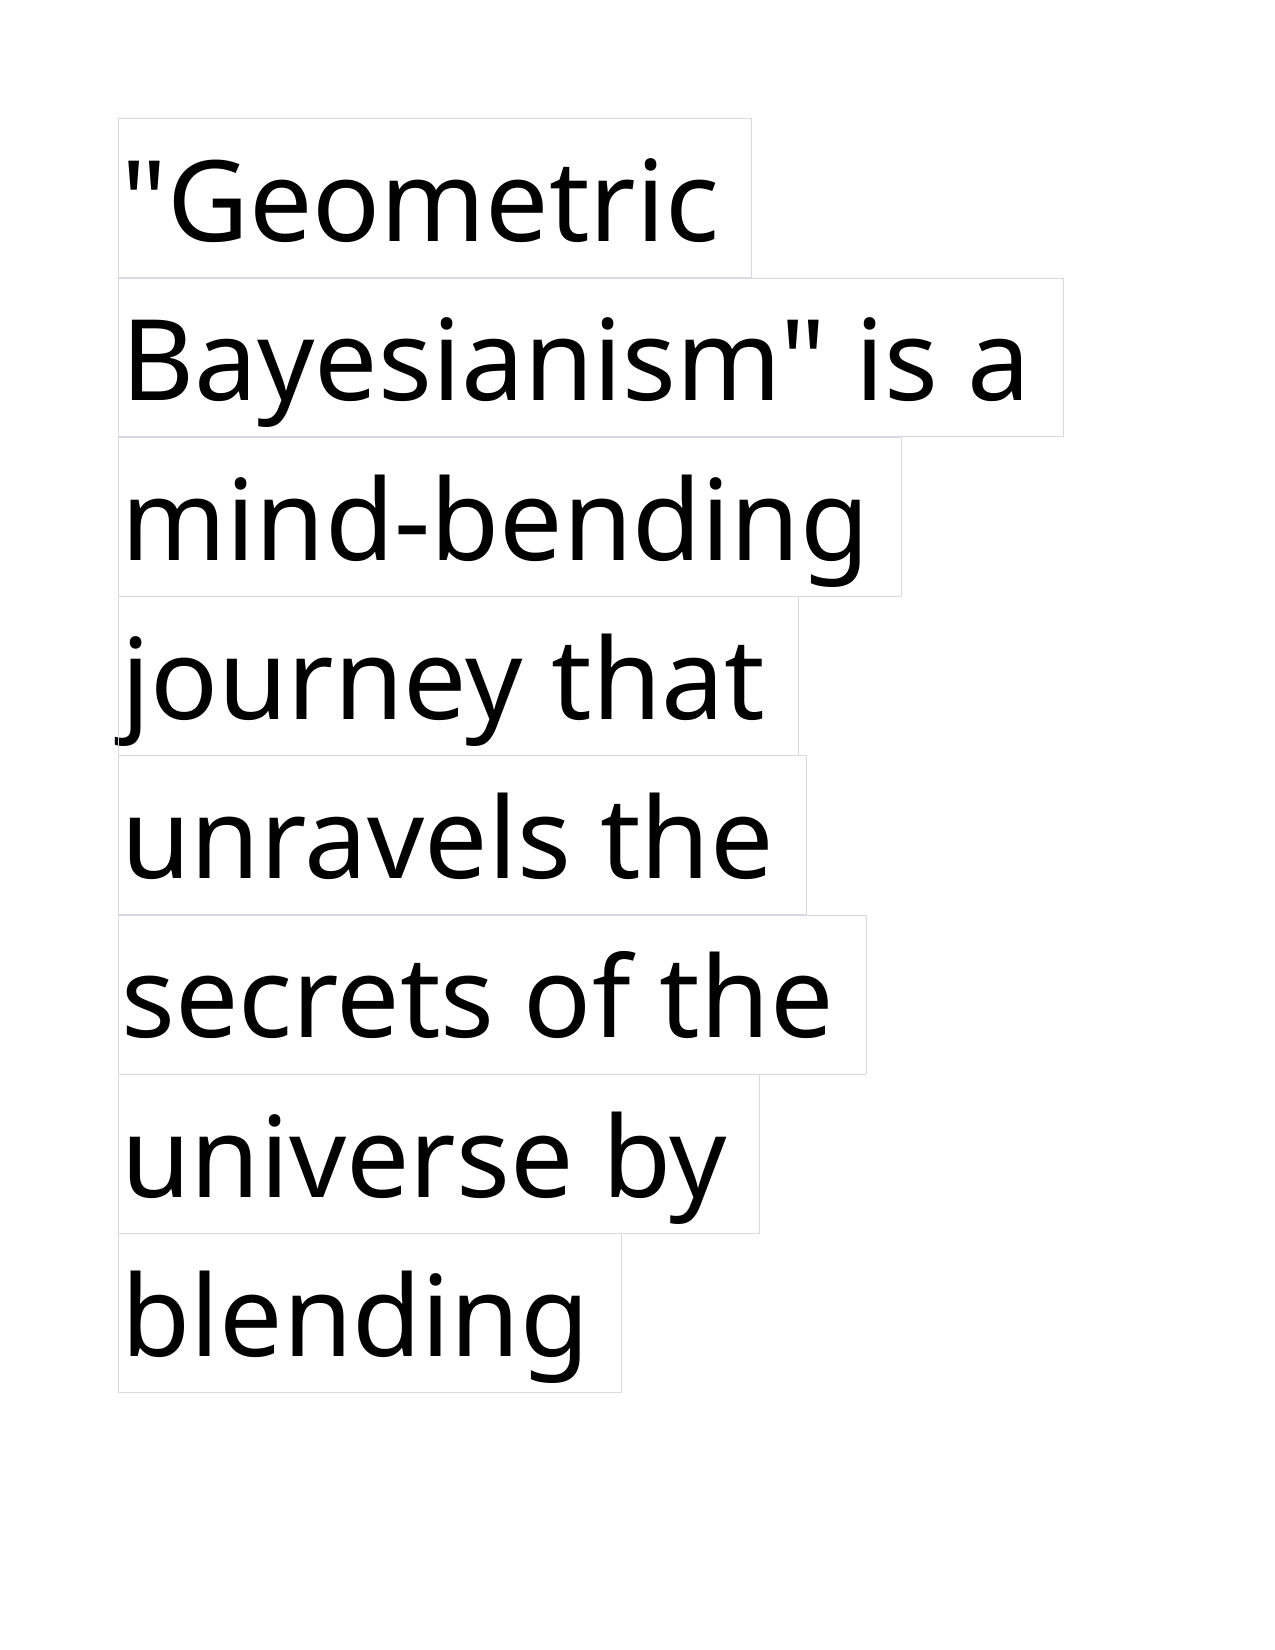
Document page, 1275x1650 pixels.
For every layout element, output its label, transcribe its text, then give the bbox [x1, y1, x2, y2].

text "Geometric Bayesianism" is a mind-bending journey that unravels the secrets of the universe by blending [119, 118, 1157, 1392]
